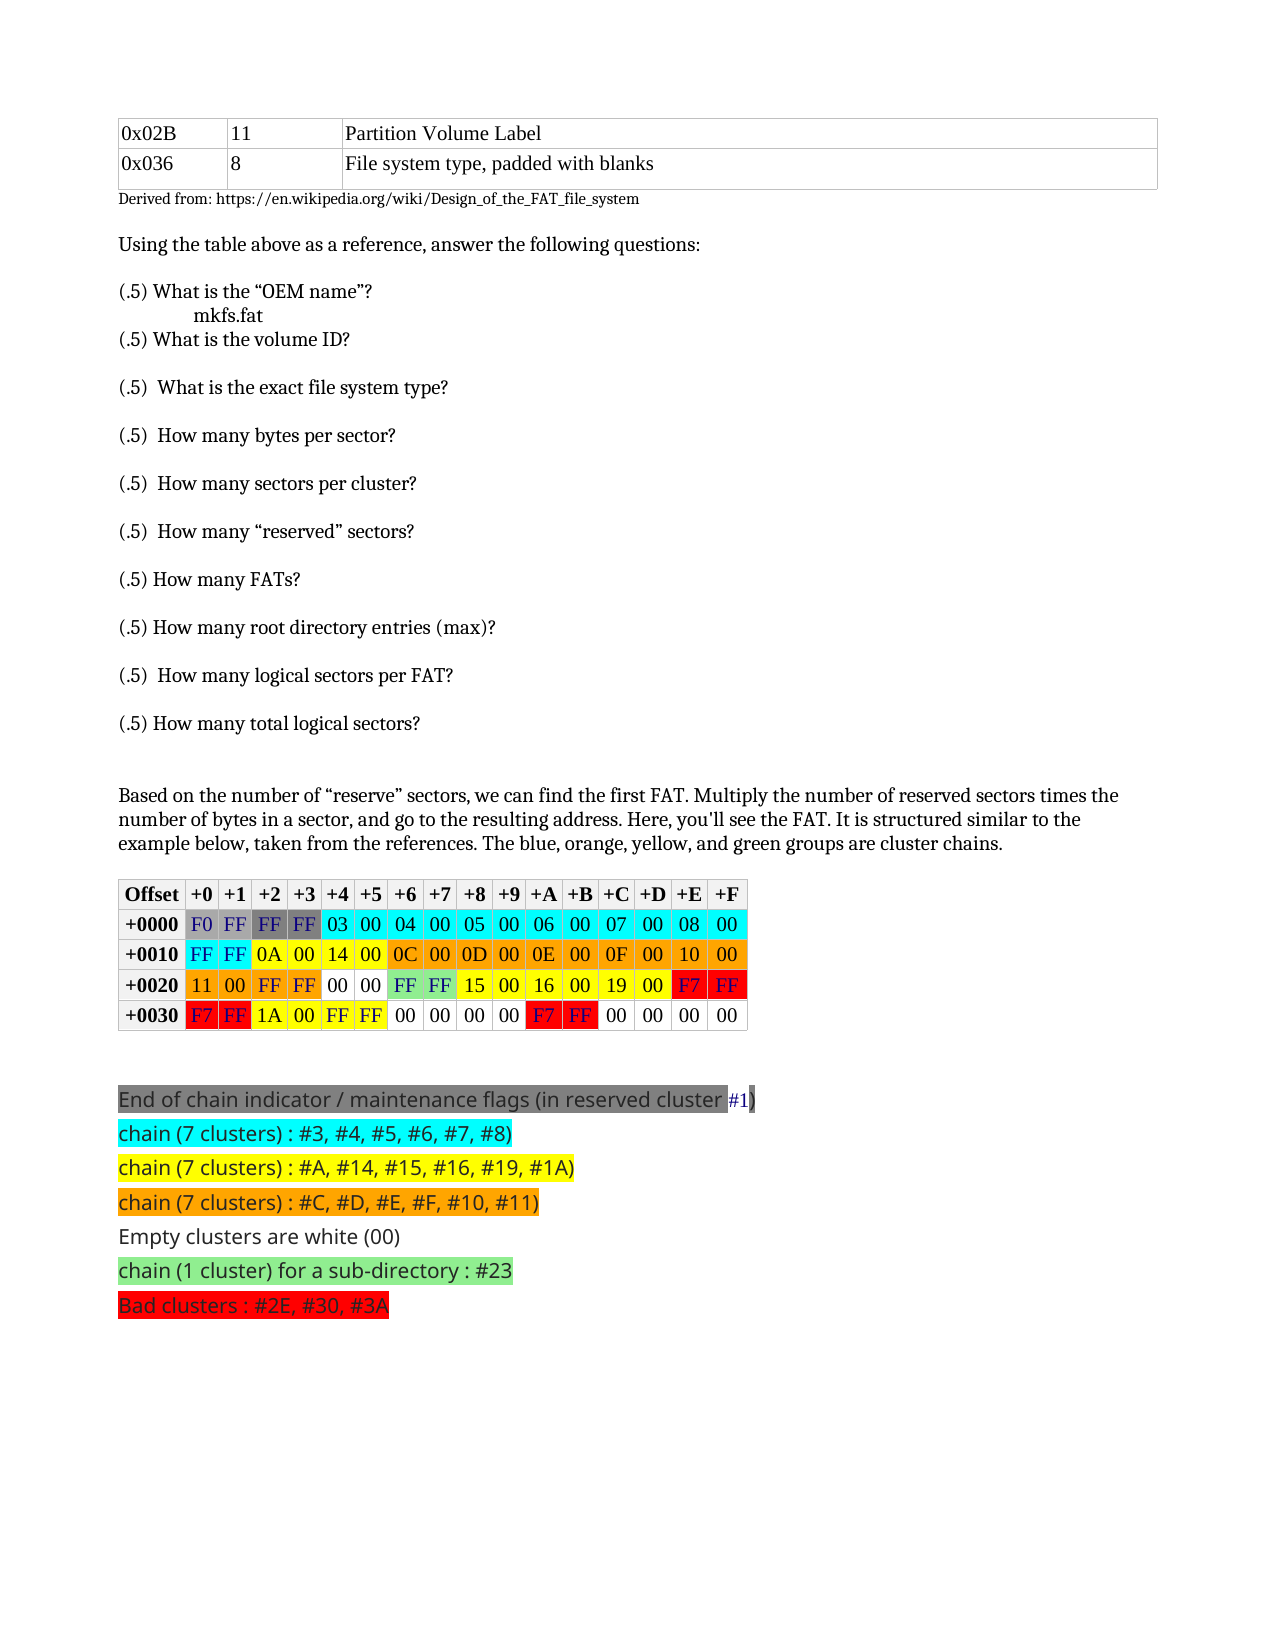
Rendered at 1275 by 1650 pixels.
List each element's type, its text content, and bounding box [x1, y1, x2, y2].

text (.5) How many total logical sectors? [118, 711, 1157, 735]
table_cell 15 [457, 970, 492, 999]
table_cell 00 [635, 940, 671, 969]
table_cell 03 [322, 910, 354, 939]
table_cell FF [219, 1001, 251, 1029]
text chain (1 cluster) for a sub-directory : #23 [118, 1251, 1157, 1285]
table_cell 00 [672, 1001, 707, 1029]
table_cell 0A [252, 940, 287, 969]
table_cell FF [355, 1001, 387, 1029]
table_cell F7 [526, 1001, 562, 1029]
table_cell FF [219, 910, 251, 939]
table_cell 0x02B [119, 119, 227, 148]
table_cell 00 [424, 910, 456, 939]
table_cell F0 [186, 910, 218, 939]
table_cell 00 [493, 910, 525, 939]
table_cell 0C [388, 940, 423, 969]
table_cell +0000 [119, 910, 185, 939]
table_cell 16 [526, 970, 562, 999]
table_cell +0010 [119, 940, 185, 969]
table_header +0 [186, 880, 218, 909]
table_cell F7 [186, 1001, 218, 1029]
table_cell 00 [355, 910, 387, 939]
table_cell 00 [322, 970, 354, 999]
table_header +8 [457, 880, 492, 909]
table_cell 00 [457, 1001, 492, 1029]
text Bad clusters : #2E, #30, #3A [118, 1285, 1157, 1319]
table_header +4 [322, 880, 354, 909]
table_cell 00 [388, 1001, 423, 1029]
text chain (7 clusters) : #3, #4, #5, #6, #7, #8) [118, 1113, 1157, 1147]
table_header +D [635, 880, 671, 909]
text Using the table above as a reference, answer the following questions: [118, 232, 1157, 256]
table_cell 00 [708, 940, 747, 969]
text (.5) How many “reserved” sectors? [118, 520, 1157, 544]
table_cell FF [186, 940, 218, 969]
table_cell 08 [672, 910, 707, 939]
table_header +1 [219, 880, 251, 909]
table_cell 00 [635, 1001, 671, 1029]
table_cell Partition Volume Label [343, 119, 1157, 148]
table_cell 0D [457, 940, 492, 969]
text chain (7 clusters) : #C, #D, #E, #F, #10, #11) [118, 1182, 1157, 1216]
table_cell 00 [493, 940, 525, 969]
table_cell 00 [708, 1001, 747, 1029]
table_header +B [563, 880, 598, 909]
table_cell FF [252, 910, 287, 939]
table_cell FF [288, 910, 321, 939]
table_cell 00 [355, 940, 387, 969]
text (.5) How many logical sectors per FAT? [118, 663, 1157, 687]
table_header +5 [355, 880, 387, 909]
table_header +3 [288, 880, 321, 909]
table_cell F7 [672, 970, 707, 999]
table_cell 8 [228, 149, 342, 189]
table_cell FF [563, 1001, 598, 1029]
text Empty clusters are white (00) [118, 1216, 1157, 1251]
table_header +2 [252, 880, 287, 909]
text Derived from: https://en.wikipedia.org/wiki/Design_of_the_FAT_file_system [118, 190, 1157, 208]
table_cell 00 [708, 910, 747, 939]
table_cell 0x036 [119, 149, 227, 189]
text (.5) How many sectors per cluster? [118, 472, 1157, 496]
table_header +7 [424, 880, 456, 909]
text Based on the number of “reserve” sectors, we can find the first FAT. Multiply the number of reserved sectors times the number of bytes in a sector, and go to the resulting address. Here, you'll see the FAT. It is structured similar to the example below, taken from the references. The blue, orange, yellow, and green groups are cluster chains. [118, 783, 1157, 855]
table_header Offset [119, 880, 185, 909]
table_cell 06 [526, 910, 562, 939]
table_cell +0020 [119, 970, 185, 999]
table_cell FF [388, 970, 423, 999]
table_cell 00 [493, 970, 525, 999]
text (.5) What is the exact file system type? [118, 376, 1157, 400]
text (.5) What is the “OEM name”? [118, 280, 1157, 304]
table_cell 00 [563, 910, 598, 939]
table_cell 00 [219, 970, 251, 999]
text End of chain indicator / maintenance flags (in reserved cluster #1) [118, 1079, 1157, 1113]
table_cell FF [288, 970, 321, 999]
text (.5) How many root directory entries (max)? [118, 616, 1157, 639]
table_cell 1A [252, 1001, 287, 1029]
table_cell FF [219, 940, 251, 969]
table_cell FF [252, 970, 287, 999]
table_cell File system type, padded with blanks [343, 149, 1157, 189]
table_cell FF [708, 970, 747, 999]
table_cell 00 [424, 1001, 456, 1029]
table_cell 07 [599, 910, 634, 939]
table_header +E [672, 880, 707, 909]
table_header +F [708, 880, 747, 909]
table_cell 05 [457, 910, 492, 939]
table_header +6 [388, 880, 423, 909]
table_cell FF [322, 1001, 354, 1029]
table_cell 00 [635, 970, 671, 999]
text (.5) What is the volume ID? [118, 328, 1157, 352]
table_cell 00 [599, 1001, 634, 1029]
table_cell 00 [355, 970, 387, 999]
table_cell 14 [322, 940, 354, 969]
table_cell 00 [424, 940, 456, 969]
table_cell 00 [635, 910, 671, 939]
text (.5) How many bytes per sector? [118, 424, 1157, 448]
table_cell FF [424, 970, 456, 999]
table_cell 0F [599, 940, 634, 969]
table_cell +0030 [119, 1001, 185, 1029]
table_cell 11 [186, 970, 218, 999]
table_cell 00 [563, 970, 598, 999]
table_header +A [526, 880, 562, 909]
table_cell 00 [288, 940, 321, 969]
table_cell 11 [228, 119, 342, 148]
table_cell 00 [563, 940, 598, 969]
text (.5) How many FATs? [118, 568, 1157, 592]
table_header +C [599, 880, 634, 909]
table_cell 00 [493, 1001, 525, 1029]
table_cell 0E [526, 940, 562, 969]
table_cell 10 [672, 940, 707, 969]
table_cell 19 [599, 970, 634, 999]
table_cell 00 [288, 1001, 321, 1029]
text mkfs.fat [118, 304, 1157, 328]
table_header +9 [493, 880, 525, 909]
text chain (7 clusters) : #A, #14, #15, #16, #19, #1A) [118, 1147, 1157, 1182]
table_cell 04 [388, 910, 423, 939]
